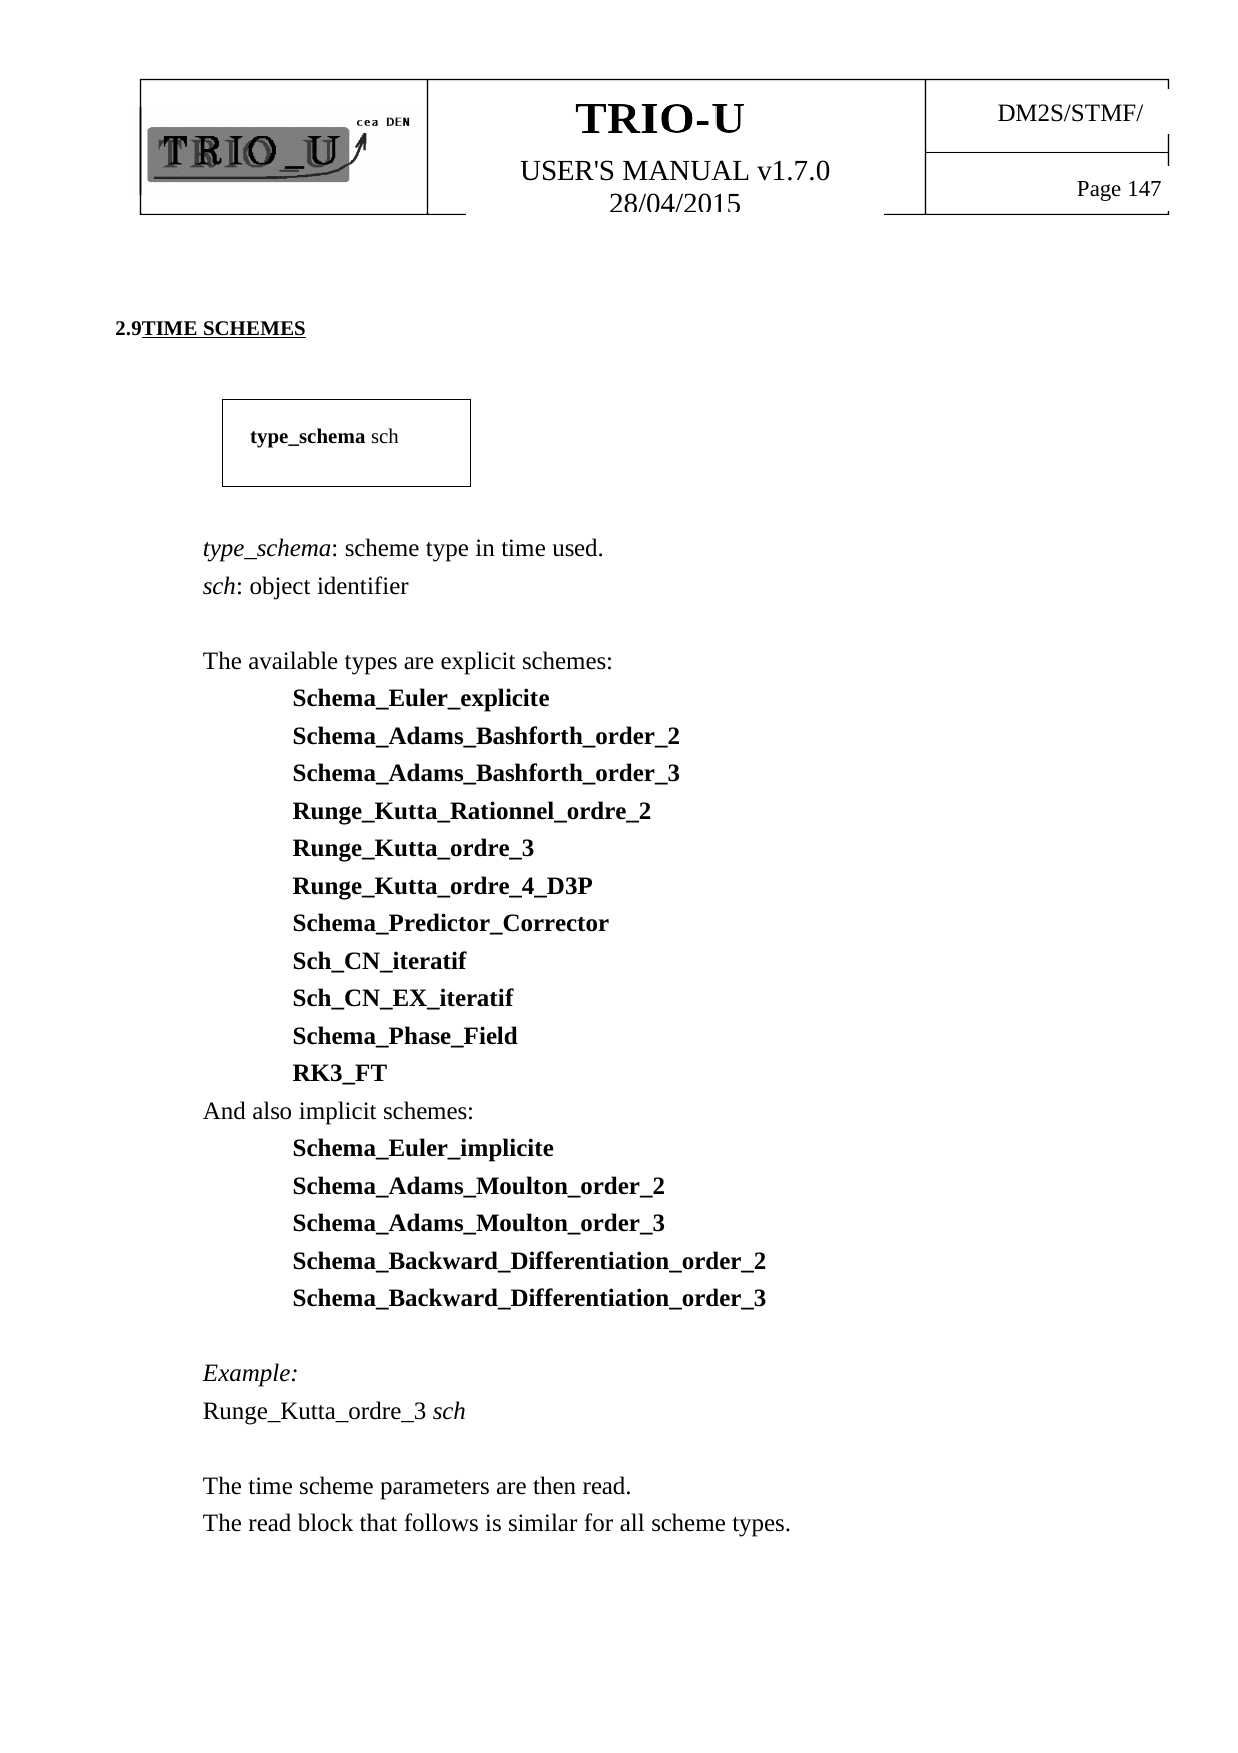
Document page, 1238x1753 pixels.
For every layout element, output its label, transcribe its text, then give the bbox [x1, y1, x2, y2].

text Runge_Kutta_Rationnel_ordre_2 [203, 787, 1165, 825]
text Schema_Euler_implicite [203, 1125, 1165, 1162]
text sch: object identifier [203, 562, 1165, 600]
text The read block that follows is similar for all scheme types. [203, 1500, 1165, 1537]
text The time scheme parameters are then read. [203, 1462, 1165, 1500]
text Schema_Backward_Differentiation_order_2 [203, 1237, 1165, 1275]
text Schema_Adams_Moulton_order_3 [203, 1200, 1165, 1237]
text Sch_CN_EX_iteratif [203, 975, 1165, 1012]
text RK3_FT [203, 1050, 1165, 1087]
text Schema_Backward_Differentiation_order_3 [203, 1275, 1165, 1312]
text type_schema: scheme type in time used. [203, 525, 1165, 562]
table_header type_schema sch [223, 400, 470, 486]
text Runge_Kutta_ordre_4_D3P [203, 862, 1165, 900]
text Runge_Kutta_ordre_3 [203, 825, 1165, 862]
text Runge_Kutta_ordre_3 sch [203, 1387, 1165, 1425]
text Schema_Adams_Moulton_order_2 [203, 1162, 1165, 1200]
text Schema_Phase_Field [203, 1012, 1165, 1050]
text Schema_Euler_explicite [203, 675, 1165, 712]
text Schema_Adams_Bashforth_order_2 [203, 712, 1165, 750]
text And also implicit schemes: [203, 1087, 1165, 1125]
text Schema_Adams_Bashforth_order_3 [203, 750, 1165, 787]
text The available types are explicit schemes: [203, 637, 1165, 675]
text Sch_CN_iteratif [203, 937, 1165, 975]
text Schema_Predictor_Corrector [203, 900, 1165, 937]
subtitle TIME SCHEMES [115, 316, 1164, 340]
text Example: [203, 1350, 1165, 1387]
